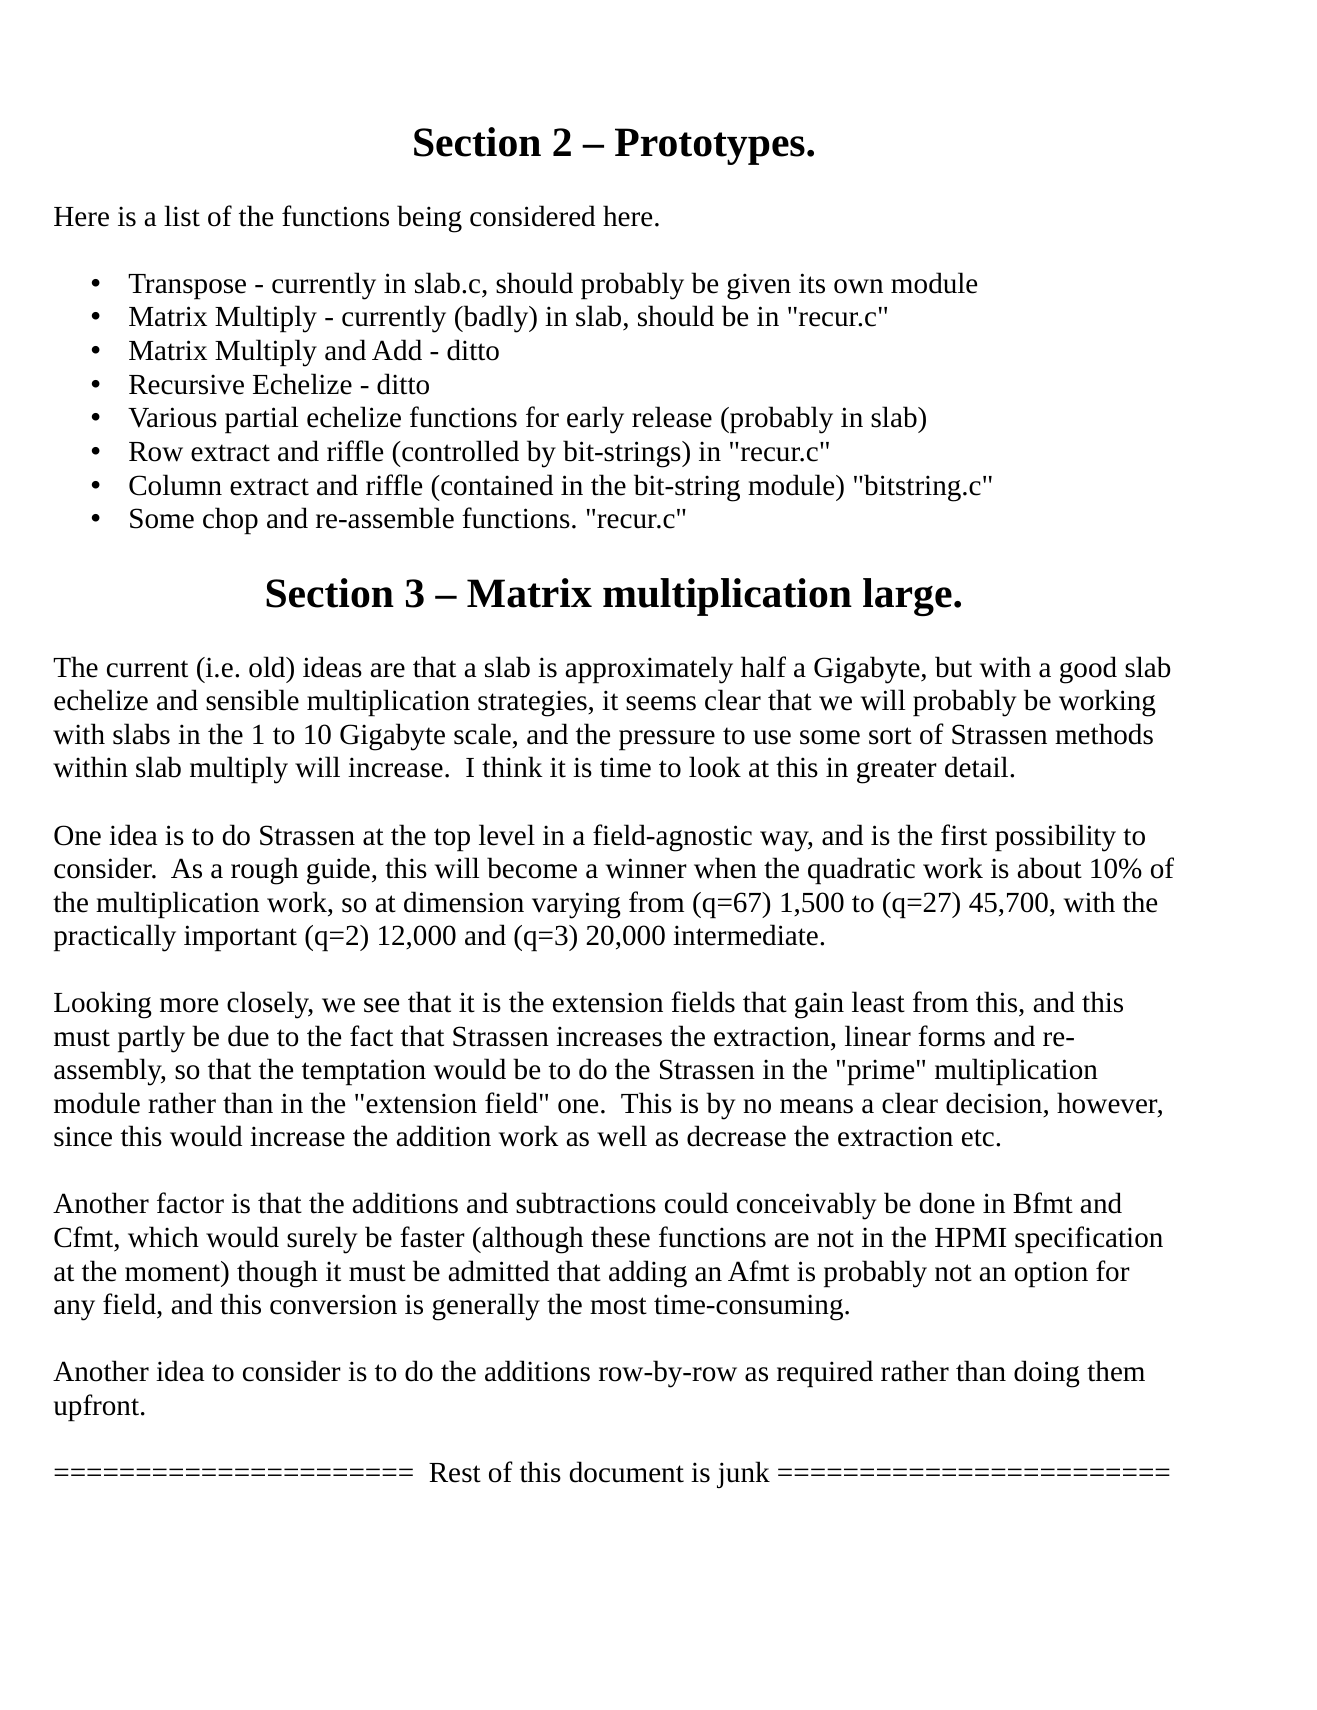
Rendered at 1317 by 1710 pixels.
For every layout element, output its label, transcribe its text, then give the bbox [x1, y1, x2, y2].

text Section 3 – Matrix multiplication large. [53, 568, 1174, 616]
list Some chop and re-assemble functions. "recur.c" [91, 501, 1174, 535]
list Row extract and riffle (controlled by bit-strings) in "recur.c" [91, 434, 1174, 468]
text Section 2 – Prototypes. [53, 117, 1174, 165]
list Recursive Echelize - ditto [91, 367, 1174, 400]
text Another factor is that the additions and subtractions could conceivably be done in Bfmt and Cfmt, which would surely be faster (although these functions are not in the HPMI specification at the moment) though it must be admitted that adding an Afmt is probably not an option for any field, and this conversion is generally the most time-consuming. [53, 1187, 1174, 1321]
text ====================== Rest of this document is junk ======================== [53, 1455, 1174, 1488]
list Transpose - currently in slab.c, should probably be given its own module [91, 266, 1174, 299]
list Matrix Multiply - currently (badly) in slab, should be in "recur.c" [91, 299, 1174, 333]
text Another idea to consider is to do the additions row-by-row as required rather than doing them upfront. [53, 1354, 1174, 1421]
text One idea is to do Strassen at the top level in a field-agnostic way, and is the first possibility to consider. As a rough guide, this will become a winner when the quadratic work is about 10% of the multiplication work, so at dimension varying from (q=67) 1,500 to (q=27) 45,700, with the practically important (q=2) 12,000 and (q=3) 20,000 intermediate. [53, 818, 1174, 952]
list Column extract and riffle (contained in the bit-string module) "bitstring.c" [91, 468, 1174, 501]
text Looking more closely, we see that it is the extension fields that gain least from this, and this must partly be due to the fact that Strassen increases the extraction, linear forms and re-assembly, so that the temptation would be to do the Strassen in the "prime" multiplication module rather than in the "extension field" one. This is by no means a clear decision, however, since this would increase the addition work as well as decrease the extraction etc. [53, 985, 1174, 1153]
list Matrix Multiply and Add - ditto [91, 333, 1174, 367]
list Various partial echelize functions for early release (probably in slab) [91, 400, 1174, 434]
text Here is a list of the functions being considered here. [53, 199, 1174, 232]
text The current (i.e. old) ideas are that a slab is approximately half a Gigabyte, but with a good slab echelize and sensible multiplication strategies, it seems clear that we will probably be working with slabs in the 1 to 10 Gigabyte scale, and the pressure to use some sort of Strassen methods within slab multiply will increase. I think it is time to look at this in greater detail. [53, 650, 1174, 784]
